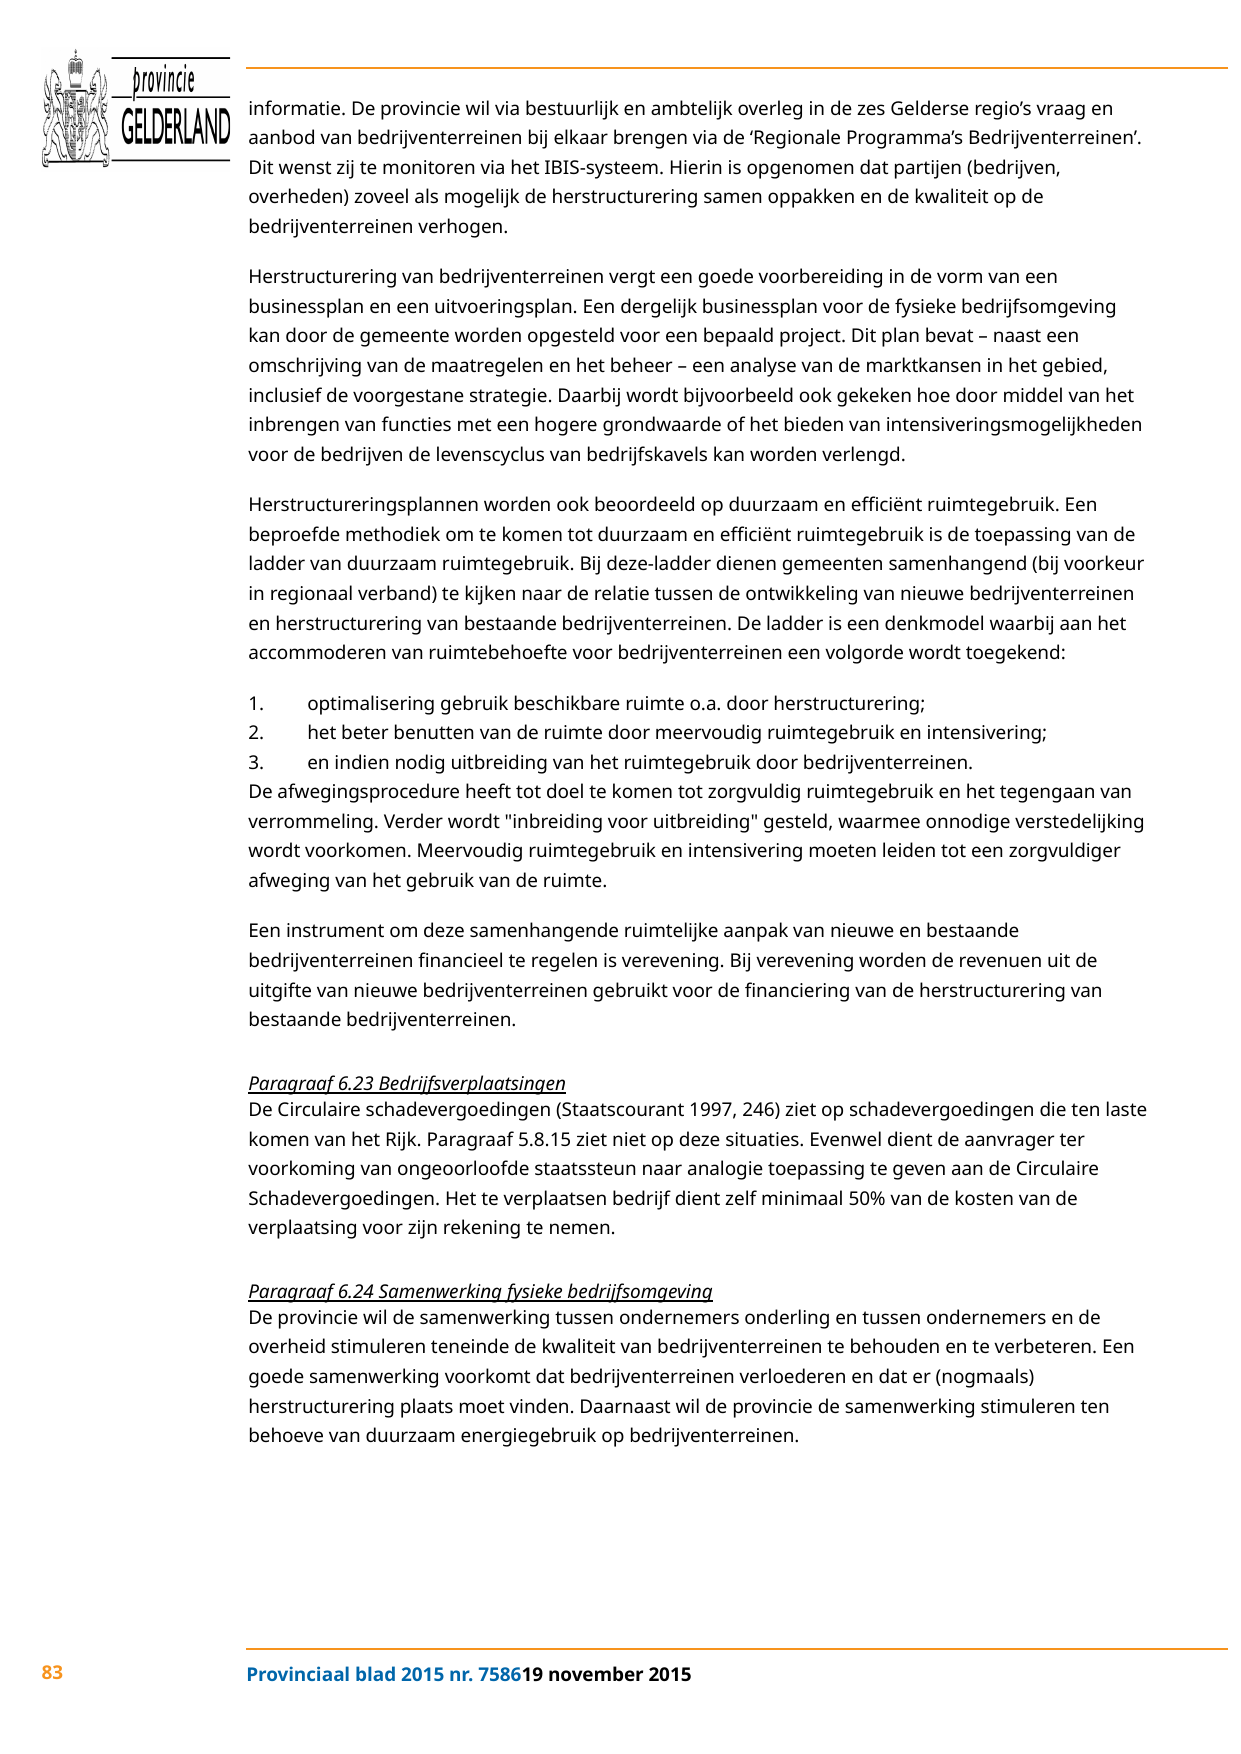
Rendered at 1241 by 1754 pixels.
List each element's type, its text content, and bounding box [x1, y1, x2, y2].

list en indien nodig uitbreiding van het ruimtegebruik door bedrijventerreinen. [248, 749, 1152, 775]
text De provincie wil de samenwerking tussen ondernemers onderling en tussen ondernemers en de overheid stimuleren teneinde de kwaliteit van bedrijventerreinen te behouden en te verbeteren. Een goede samenwerking voorkomt dat bedrijventerreinen verloederen en dat er (nogmaals) herstructurering plaats moet vinden. Daarnaast wil de provincie de samenwerking stimuleren ten behoeve van duurzaam energiegebruik op bedrijventerreinen. [248, 1304, 1152, 1448]
text Herstructureringsplannen worden ook beoordeeld op duurzaam en efficiënt ruimtegebruik. Een beproefde methodiek om te komen tot duurzaam en efficiënt ruimtegebruik is de toepassing van de ladder van duurzaam ruimtegebruik. Bij deze-ladder dienen gemeenten samenhangend (bij voorkeur in regionaal verband) te kijken naar de relatie tussen de ontwikkeling van nieuwe bedrijventerreinen en herstructurering van bestaande bedrijventerreinen. De ladder is een denkmodel waarbij aan het accommoderen van ruimtebehoefte voor bedrijventerreinen een volgorde wordt toegekend: [248, 491, 1152, 665]
list optimalisering gebruik beschikbare ruimte o.a. door herstructurering; [248, 690, 1152, 716]
text Een instrument om deze samenhangende ruimtelijke aanpak van nieuwe en bestaande bedrijventerreinen financieel te regelen is verevening. Bij verevening worden de revenuen uit de uitgifte van nieuwe bedrijventerreinen gebruikt voor de financiering van de herstructurering van bestaande bedrijventerreinen. [248, 918, 1152, 1032]
text informatie. De provincie wil via bestuurlijk en ambtelijk overleg in de zes Gelderse regio’s vraag en aanbod van bedrijventerreinen bij elkaar brengen via de ‘Regionale Programma’s Bedrijventerreinen’. Dit wenst zij te monitoren via het IBIS-systeem. Hierin is opgenomen dat partijen (bedrijven, overheden) zoveel als mogelijk de herstructurering samen oppakken en de kwaliteit op de bedrijventerreinen verhogen. [248, 95, 1152, 239]
text Paragraaf 6.23 Bedrijfsverplaatsingen [248, 1070, 1152, 1096]
text De Circulaire schadevergoedingen (Staatscourant 1997, 246) ziet op schadevergoedingen die ten laste komen van het Rijk. Paragraaf 5.8.15 ziet niet op deze situaties. Evenwel dient de aanvrager ter voorkoming van ongeoorloofde staatssteun naar analogie toepassing te geven aan de Circulaire Schadevergoedingen. Het te verplaatsen bedrijf dient zelf minimaal 50% van de kosten van de verplaatsing voor zijn rekening te nemen. [248, 1096, 1152, 1240]
text De afwegingsprocedure heeft tot doel te komen tot zorgvuldig ruimtegebruik en het tegengaan van verrommeling. Verder wordt "inbreiding voor uitbreiding" gesteld, waarmee onnodige verstedelijking wordt voorkomen. Meervoudig ruimtegebruik en intensivering moeten leiden tot een zorgvuldiger afweging van het gebruik van de ruimte. [248, 778, 1152, 893]
picture [41, 47, 231, 172]
text Herstructurering van bedrijventerreinen vergt een goede voorbereiding in de vorm van een businessplan en een uitvoeringsplan. Een dergelijk businessplan voor de fysieke bedrijfsomgeving kan door de gemeente worden opgesteld voor een bepaald project. Dit plan bevat – naast een omschrijving van de maatregelen en het beheer – een analyse van de marktkansen in het gebied, inclusief de voorgestane strategie. Daarbij wordt bijvoorbeeld ook gekeken hoe door middel van het inbrengen van functies met een hogere grondwaarde of het bieden van intensiveringsmogelijkheden voor de bedrijven de levenscyclus van bedrijfskavels kan worden verlengd. [248, 263, 1152, 467]
text Paragraaf 6.24 Samenwerking fysieke bedrijfsomgeving [248, 1278, 1152, 1304]
list het beter benutten van de ruimte door meervoudig ruimtegebruik en intensivering; [248, 719, 1152, 745]
